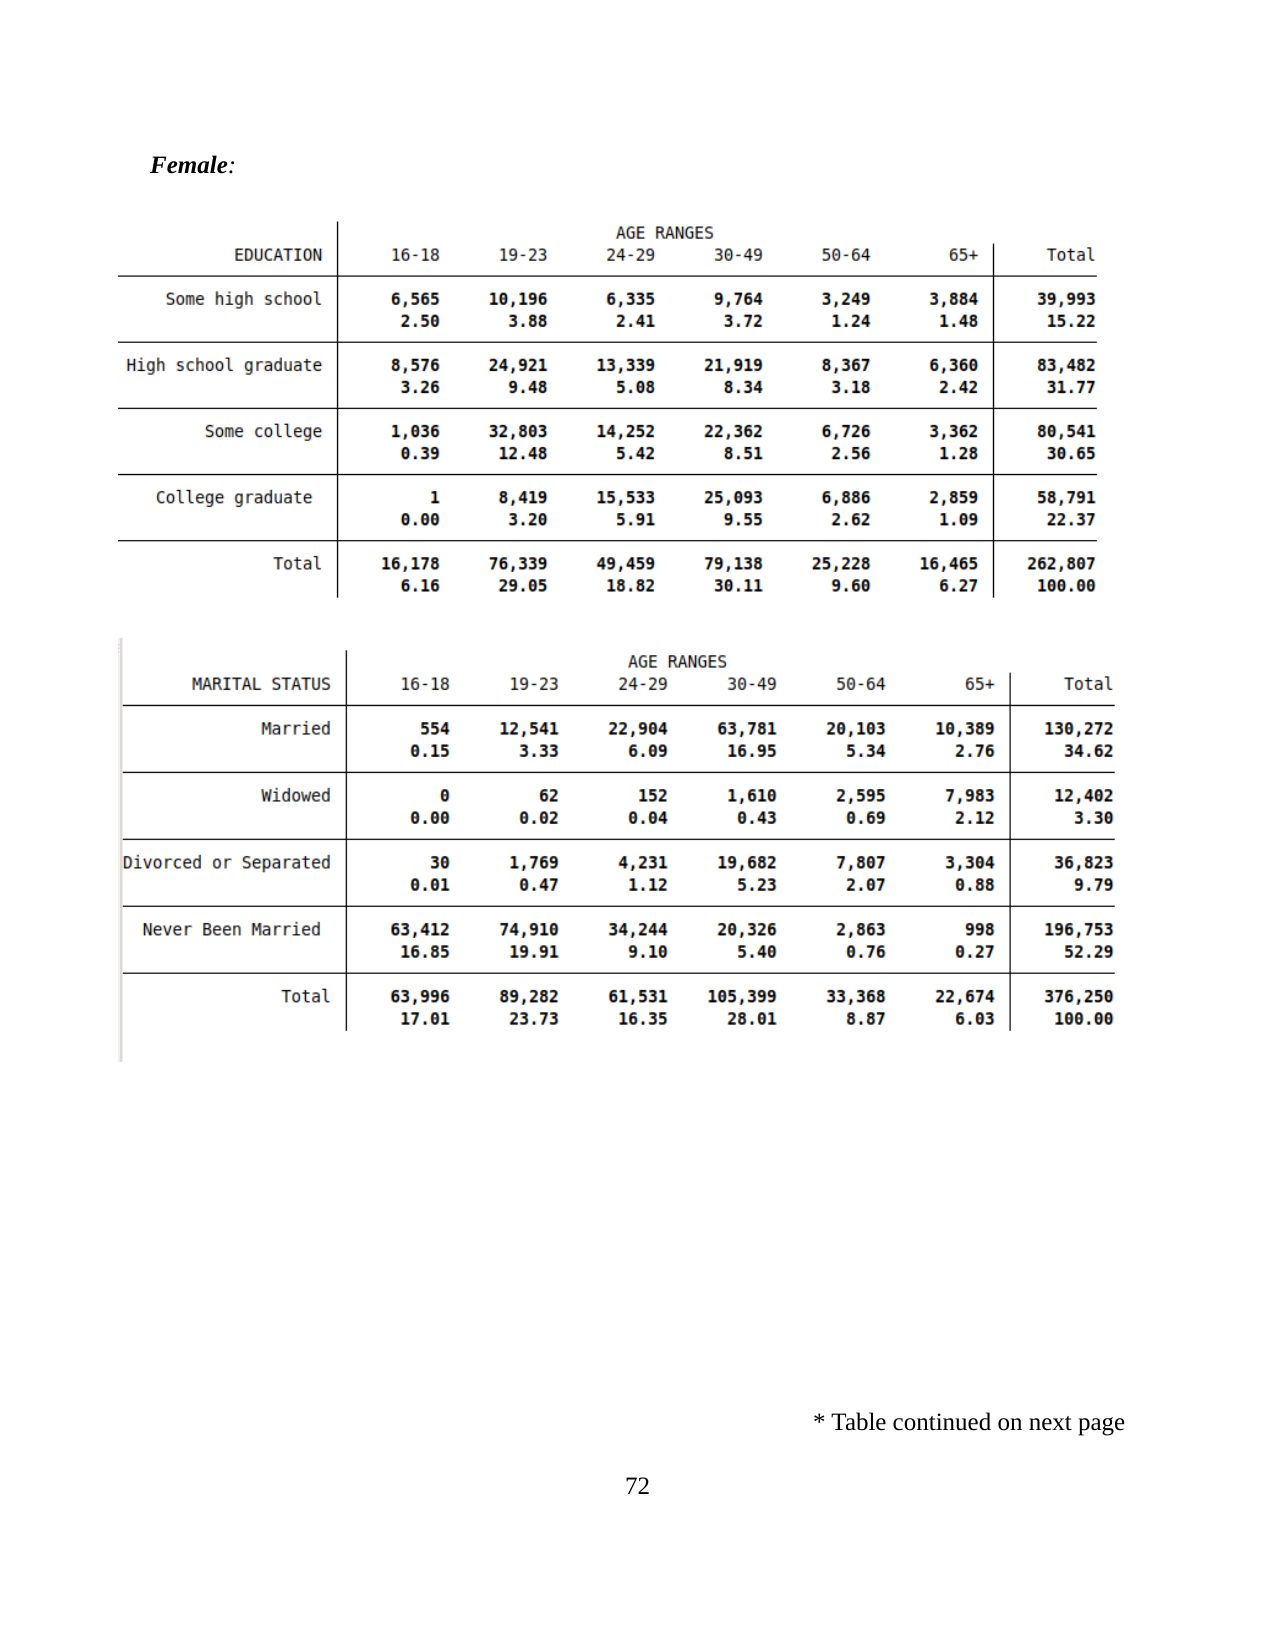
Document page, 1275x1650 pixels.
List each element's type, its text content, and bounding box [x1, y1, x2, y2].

picture [118, 207, 1157, 610]
picture [118, 638, 1157, 1062]
text * Table continued on next page [150, 1407, 1125, 1436]
text Female: [150, 150, 1125, 179]
